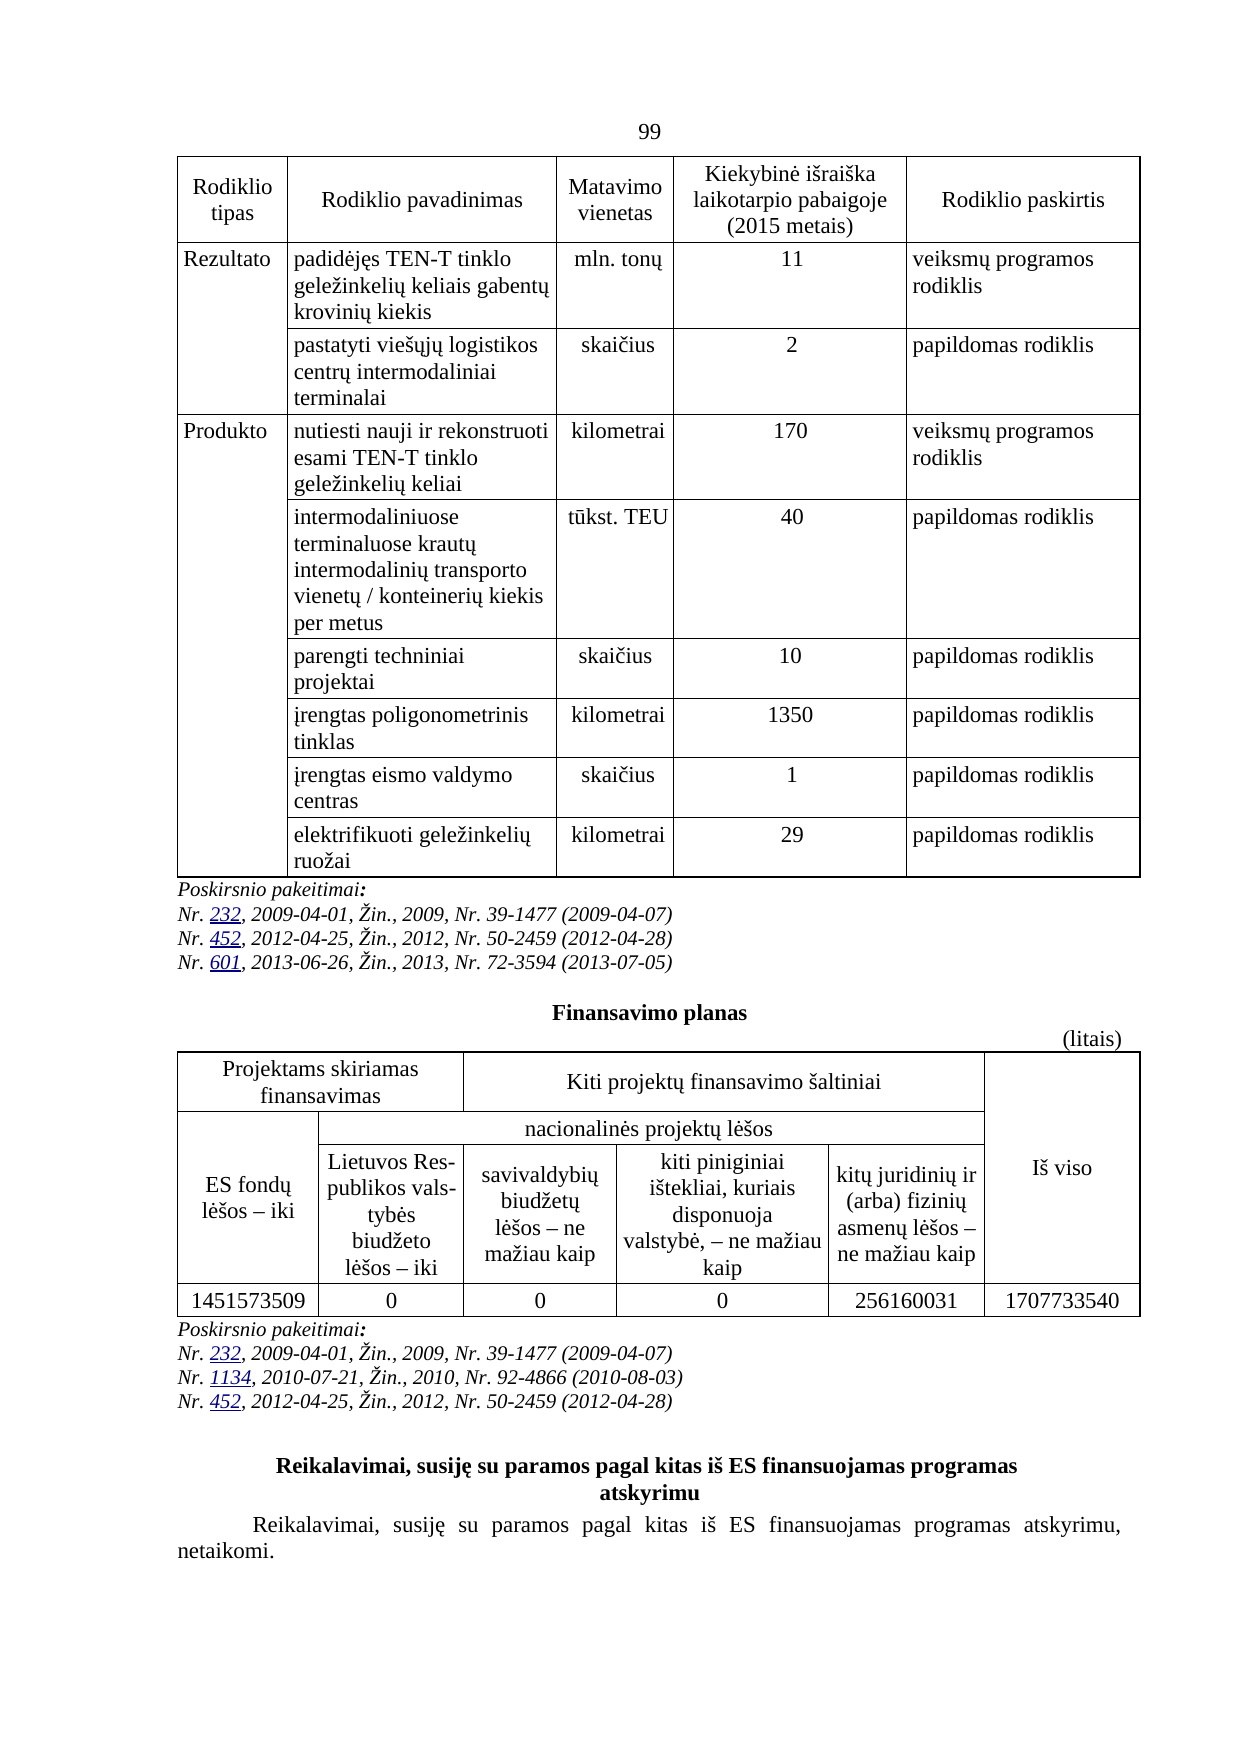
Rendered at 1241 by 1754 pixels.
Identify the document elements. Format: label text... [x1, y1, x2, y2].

table_cell skaičius [557, 758, 673, 817]
text (litais) [290, 1025, 1122, 1051]
table_cell tūkst. TEU [557, 500, 673, 638]
table_cell 0 [617, 1284, 828, 1316]
text Nr. 452, 2012-04-25, Žin., 2012, Nr. 50-2459 (2012-04-28) [177, 1389, 1122, 1413]
table_cell 40 [674, 500, 906, 638]
table_cell įrengtas poligonometrinis tinklas [288, 699, 556, 757]
text Nr. 601, 2013-06-26, Žin., 2013, Nr. 72-3594 (2013-07-05) [177, 949, 1122, 974]
table_cell papildomas rodiklis [907, 329, 1139, 413]
table_cell papildomas rodiklis [907, 639, 1139, 698]
table_cell kilometrai [557, 415, 673, 499]
table_cell nacionalinės projektų lėšos [319, 1112, 984, 1144]
text Nr. 232, 2009-04-01, Žin., 2009, Nr. 39-1477 (2009-04-07) [177, 1341, 1122, 1365]
table_header Kiekybinė išraiška laikotarpio pabaigoje (2015 metais) [674, 157, 906, 242]
text Reikalavimai, susiję su paramos pagal kitas iš ES finansuojamas programas atskyrimu [177, 1426, 1122, 1505]
table_cell Produkto [178, 415, 287, 876]
subtitle Poskirsnio pakeitimai: [177, 1317, 1122, 1341]
table_cell mln. tonų [557, 243, 673, 327]
table_cell Lietuvos Res­publikos vals­tybės biudžeto lėšos – iki [319, 1145, 463, 1283]
table_cell 1451573509 [178, 1284, 318, 1316]
text Finansavimo planas [177, 999, 1122, 1025]
table_cell elektrifikuoti geležinkelių ruožai [288, 818, 556, 876]
table_header Projektams skiriamas finansavimas [178, 1053, 463, 1111]
table_cell 29 [674, 818, 906, 876]
table_cell Rezultato [178, 243, 287, 413]
table_cell kitų juridinių ir (arba) fizinių asmenų lėšos – ne mažiau kaip [829, 1145, 984, 1283]
table_cell papildomas rodiklis [907, 758, 1139, 817]
subtitle Poskirsnio pakeitimai: [177, 878, 1122, 901]
table_cell kilometrai [557, 699, 673, 757]
table_cell ES fondų lėšos – iki [178, 1112, 318, 1283]
table_header Matavimo vienetas [557, 157, 673, 242]
table_cell 2 [674, 329, 906, 413]
table_cell pastatyti viešųjų logistikos centrų intermodaliniai terminalai [288, 329, 556, 413]
text Nr. 232, 2009-04-01, Žin., 2009, Nr. 39-1477 (2009-04-07) [177, 901, 1122, 926]
text Reikalavimai, susiję su paramos pagal kitas iš ES finansuojamas programas atskyrimu, netaikomi. [177, 1511, 1122, 1564]
table_cell papildomas rodiklis [907, 818, 1139, 876]
table_header Iš viso [985, 1053, 1139, 1283]
table_cell 1350 [674, 699, 906, 757]
table_cell intermodaliniuose terminaluose krautų intermodalinių transporto vienetų / konteinerių kiekis per metus [288, 500, 556, 638]
table_cell veiksmų programos rodiklis [907, 415, 1139, 499]
table_header Kiti projektų finansavimo šaltiniai [464, 1053, 984, 1111]
table_cell įrengtas eismo valdymo centras [288, 758, 556, 817]
table_header Rodiklio pavadinimas [288, 157, 556, 242]
table_cell skaičius [557, 639, 673, 698]
table_cell papildomas rodiklis [907, 699, 1139, 757]
table_cell 11 [674, 243, 906, 327]
table_cell nutiesti nauji ir rekonstruoti esami TEN-T tinklo geležinkelių keliai [288, 415, 556, 499]
table_cell kiti piniginiai ištekliai, kuriais disponuoja valstybė, – ne mažiau kaip [617, 1145, 828, 1283]
text Nr. 452, 2012-04-25, Žin., 2012, Nr. 50-2459 (2012-04-28) [177, 926, 1122, 949]
text Nr. 1134, 2010-07-21, Žin., 2010, Nr. 92-4866 (2010-08-03) [177, 1365, 1122, 1389]
table_cell 10 [674, 639, 906, 698]
table_cell 170 [674, 415, 906, 499]
table_cell parengti techniniai projektai [288, 639, 556, 698]
table_cell padidėjęs TEN-T tinklo geležinkelių keliais gabentų krovinių kiekis [288, 243, 556, 327]
table_cell papildomas rodiklis [907, 500, 1139, 638]
table_header Rodiklio paskirtis [907, 157, 1139, 242]
table_cell 0 [319, 1284, 463, 1316]
table_cell 256160031 [829, 1284, 984, 1316]
table_cell 0 [464, 1284, 616, 1316]
table_cell kilometrai [557, 818, 673, 876]
table_cell savivaldybių biudžetų lėšos – ne mažiau kaip [464, 1145, 616, 1283]
table_cell 1 [674, 758, 906, 817]
table_cell veiksmų programos rodiklis [907, 243, 1139, 327]
table_header Rodiklio tipas [178, 157, 287, 242]
table_cell 1707733540 [985, 1284, 1139, 1316]
table_cell skaičius [557, 329, 673, 413]
